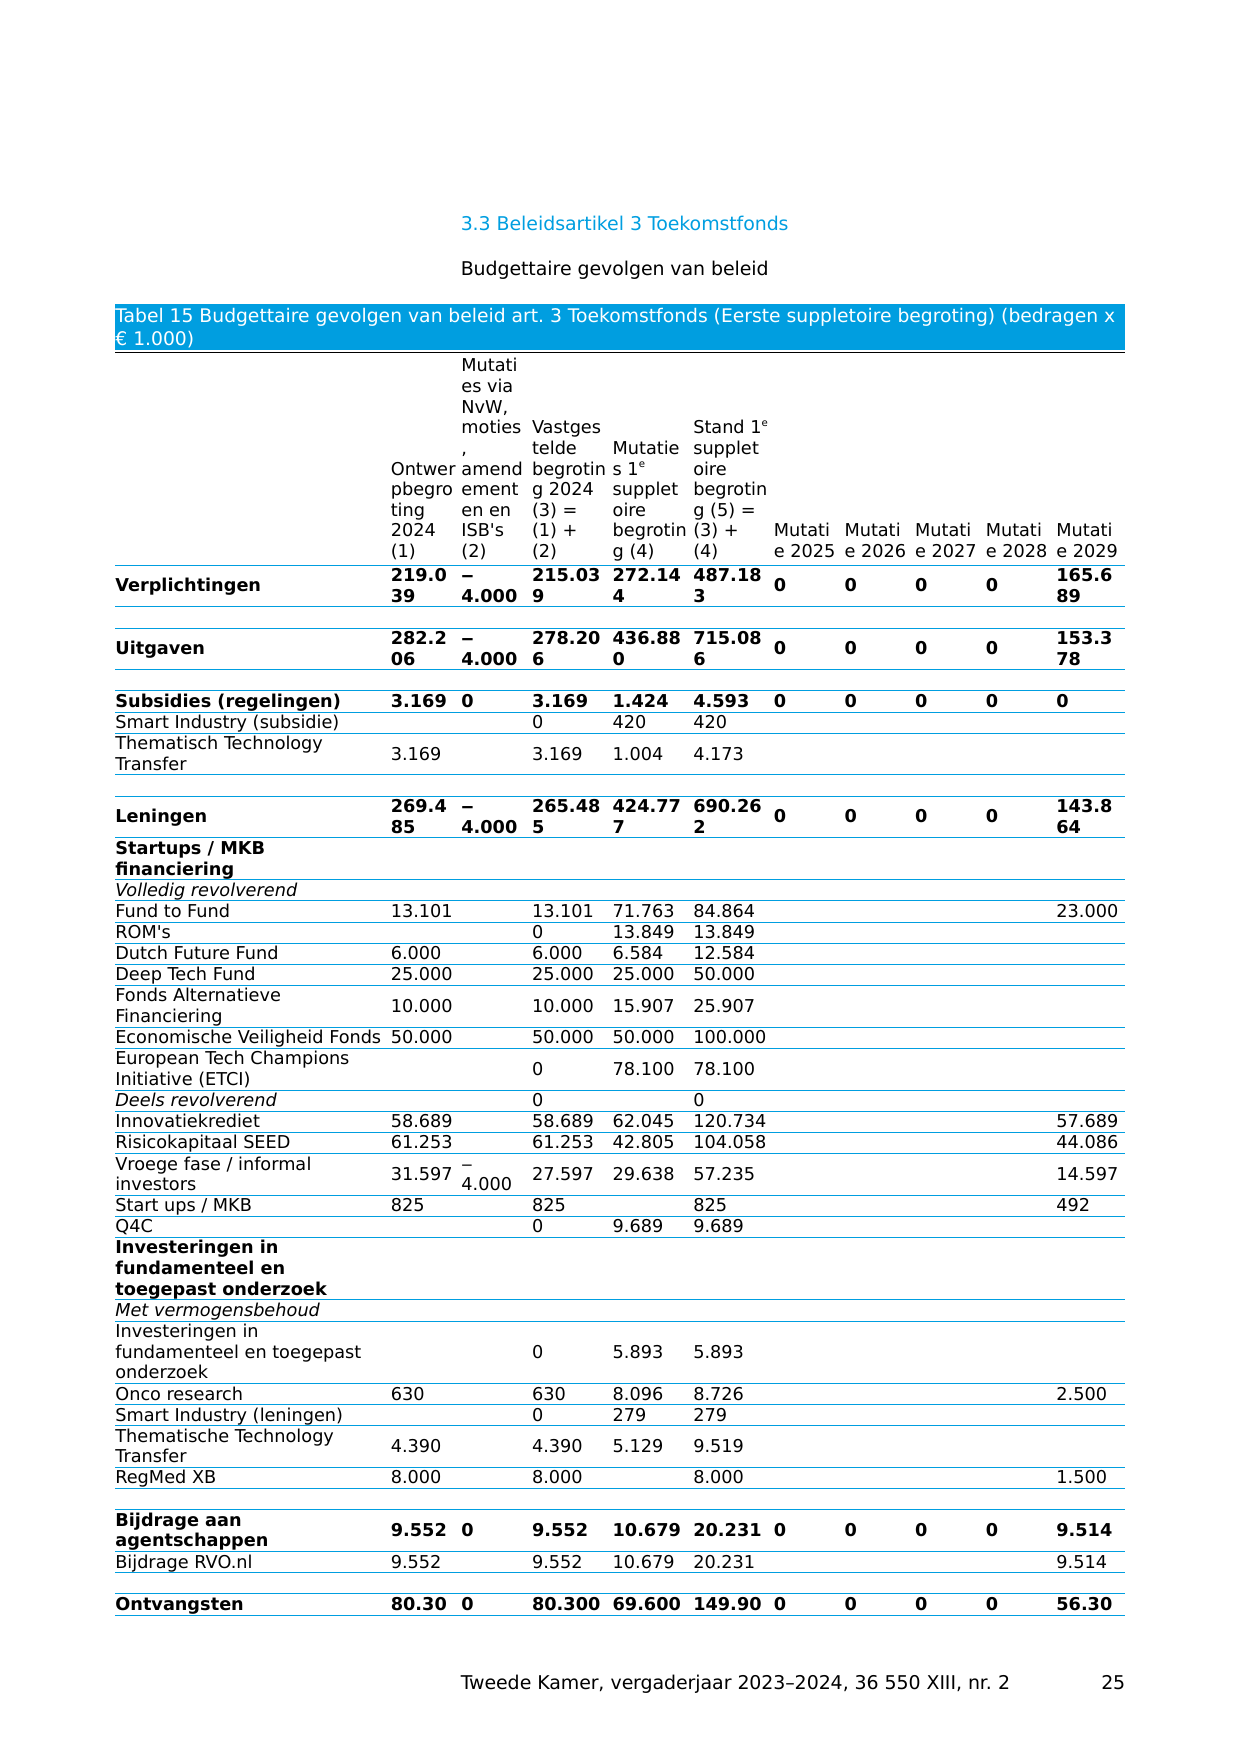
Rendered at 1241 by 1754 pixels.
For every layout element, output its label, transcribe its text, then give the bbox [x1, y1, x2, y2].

table_cell European Tech Champions Initiative (ETCI) [115, 1049, 388, 1089]
table_cell ‒ 4.000 [458, 629, 529, 669]
table_cell 57.235 [690, 1154, 771, 1195]
table_cell Mutaties via NvW, moties, amendementen en ISB's (2) [458, 353, 529, 564]
table_cell 0 [912, 691, 983, 711]
table_cell [912, 713, 983, 733]
table_cell [912, 965, 983, 985]
table_cell [1053, 1405, 1125, 1425]
table_cell [771, 838, 841, 879]
table_cell [771, 1238, 841, 1299]
table_cell [841, 607, 912, 627]
table_cell [771, 1091, 841, 1111]
table_cell 825 [529, 1196, 609, 1216]
table_cell [388, 1573, 458, 1593]
table_cell [690, 607, 771, 627]
table_cell [912, 1573, 983, 1593]
table_cell 1.500 [1053, 1468, 1125, 1488]
table_cell 8.000 [388, 1468, 458, 1488]
table_cell 0 [841, 566, 912, 606]
table_cell 9.689 [690, 1217, 771, 1237]
table_cell [388, 838, 458, 879]
table_cell [1053, 1091, 1125, 1111]
table_cell Leningen [115, 797, 388, 837]
table_cell [529, 880, 609, 900]
table_cell Deels revolverend [115, 1091, 388, 1111]
table_cell [912, 1384, 983, 1404]
table_cell [388, 1049, 458, 1089]
table_cell [610, 1091, 690, 1111]
table_cell 153.378 [1053, 629, 1125, 669]
title 3.3 Beleidsartikel 3 Toekomstfonds [461, 213, 1125, 235]
table_cell [458, 1322, 529, 1383]
table_cell [841, 1154, 912, 1195]
table_cell [1053, 986, 1125, 1027]
table_cell 487.183 [690, 566, 771, 606]
table_cell [983, 1028, 1053, 1048]
table_cell [841, 734, 912, 774]
table_cell RegMed XB [115, 1468, 388, 1488]
table_cell 61.253 [529, 1133, 609, 1153]
table_cell [841, 1133, 912, 1153]
table_cell [458, 670, 529, 690]
table_cell 9.514 [1053, 1510, 1125, 1551]
table_cell [912, 838, 983, 879]
table_cell Subsidies (regelingen) [115, 691, 388, 711]
table_cell [771, 1028, 841, 1048]
table_cell [771, 1322, 841, 1383]
table_cell 31.597 [388, 1154, 458, 1195]
table_cell [771, 1468, 841, 1488]
table_cell [771, 880, 841, 900]
table_cell [388, 880, 458, 900]
table_cell [610, 1196, 690, 1216]
table_cell [388, 1405, 458, 1425]
table_cell [912, 734, 983, 774]
table_cell 3.169 [388, 734, 458, 774]
table_cell [983, 1300, 1053, 1321]
table_cell [458, 1112, 529, 1132]
table_cell Q4C [115, 1217, 388, 1237]
table_cell [771, 1426, 841, 1467]
table_cell [458, 734, 529, 774]
table_cell [690, 838, 771, 879]
table_cell [983, 838, 1053, 879]
table_cell [912, 923, 983, 942]
table_cell 215.039 [529, 566, 609, 606]
table_cell [1053, 607, 1125, 627]
table_cell [529, 1300, 609, 1321]
table_cell [610, 670, 690, 690]
table_cell 0 [771, 691, 841, 711]
table_cell 8.000 [529, 1468, 609, 1488]
table_cell [983, 944, 1053, 964]
table_cell [912, 1426, 983, 1467]
table_cell 0 [529, 1091, 609, 1111]
table_cell 715.086 [690, 629, 771, 669]
table_cell Economische Veiligheid Fonds [115, 1028, 388, 1048]
table_cell [983, 965, 1053, 985]
table_cell [771, 1049, 841, 1089]
table_cell [841, 670, 912, 690]
table_cell [690, 880, 771, 900]
table_cell [771, 901, 841, 921]
table_cell 13.849 [610, 923, 690, 942]
table_cell [912, 901, 983, 921]
table_cell Mutatie 2029 [1053, 353, 1125, 564]
table_cell Fund to Fund [115, 901, 388, 921]
table_cell 825 [388, 1196, 458, 1216]
table_cell Volledig revolverend [115, 880, 388, 900]
table_cell 0 [983, 1510, 1053, 1551]
table_cell [458, 607, 529, 627]
table_cell [115, 775, 388, 796]
table_cell [388, 923, 458, 942]
table_cell [1053, 965, 1125, 985]
table_cell [912, 1028, 983, 1048]
table_cell 3.169 [529, 691, 609, 711]
table_cell [458, 880, 529, 900]
table_cell [983, 775, 1053, 796]
table_cell [388, 713, 458, 733]
table_cell [841, 944, 912, 964]
table_cell [610, 607, 690, 627]
table_cell [841, 1322, 912, 1383]
table_cell [115, 670, 388, 690]
table_cell [115, 607, 388, 627]
table_cell 10.000 [388, 986, 458, 1027]
table_cell 78.100 [690, 1049, 771, 1089]
table_cell Stand 1e suppletoire begroting (5) = (3) + (4) [690, 353, 771, 564]
table_cell 0 [690, 1091, 771, 1111]
table_cell Start ups / MKB [115, 1196, 388, 1216]
table_cell 0 [771, 1594, 841, 1614]
table_cell [771, 965, 841, 985]
table_cell 4.593 [690, 691, 771, 711]
table_cell [983, 923, 1053, 942]
table_cell [771, 734, 841, 774]
table_cell [841, 901, 912, 921]
table_cell [841, 1405, 912, 1425]
table_cell [983, 901, 1053, 921]
table_cell [912, 944, 983, 964]
table_cell 20.231 [690, 1510, 771, 1551]
table_cell 27.597 [529, 1154, 609, 1195]
table_cell 69.600 [610, 1594, 690, 1614]
table_cell 5.893 [610, 1322, 690, 1383]
table_cell [690, 1573, 771, 1593]
table_cell Fonds Alternatieve Financiering [115, 986, 388, 1027]
table_cell ROM's [115, 923, 388, 942]
table_cell [529, 670, 609, 690]
table_cell 8.726 [690, 1384, 771, 1404]
table_cell 0 [912, 1594, 983, 1614]
table_cell ‒ 4.000 [458, 566, 529, 606]
table_cell [771, 923, 841, 942]
table_cell 23.000 [1053, 901, 1125, 921]
table_cell Uitgaven [115, 629, 388, 669]
table_cell [529, 838, 609, 879]
table_cell Mutaties 1e suppletoire begroting (4) [610, 353, 690, 564]
table_cell [529, 775, 609, 796]
table_cell 61.253 [388, 1133, 458, 1153]
table_cell [912, 1405, 983, 1425]
table_cell [983, 1133, 1053, 1153]
table_cell [388, 607, 458, 627]
table_cell 279 [610, 1405, 690, 1425]
table_cell [458, 965, 529, 985]
table_cell [841, 1426, 912, 1467]
table_cell 100.000 [690, 1028, 771, 1048]
table_cell [610, 1573, 690, 1593]
table_cell [458, 838, 529, 879]
table_cell [458, 1552, 529, 1572]
table_cell 1.004 [610, 734, 690, 774]
table_cell [841, 1489, 912, 1509]
table_cell [983, 713, 1053, 733]
table_cell [388, 1322, 458, 1383]
table_cell [1053, 1028, 1125, 1048]
table_cell 80.300 [529, 1594, 609, 1614]
table_cell [983, 1091, 1053, 1111]
table_cell 0 [912, 629, 983, 669]
table_cell [458, 1426, 529, 1467]
table_cell [841, 965, 912, 985]
table_cell [771, 1133, 841, 1153]
table_cell [458, 923, 529, 942]
table_cell 1.424 [610, 691, 690, 711]
table_cell 13.849 [690, 923, 771, 942]
table_cell [771, 986, 841, 1027]
table_cell 9.519 [690, 1426, 771, 1467]
table_cell [912, 1133, 983, 1153]
table_cell 420 [690, 713, 771, 733]
table_cell [458, 1133, 529, 1153]
table_cell 4.390 [388, 1426, 458, 1467]
table_cell [771, 1300, 841, 1321]
table_cell [458, 1573, 529, 1593]
table_cell 104.058 [690, 1133, 771, 1153]
table_cell [983, 607, 1053, 627]
table_cell [983, 1238, 1053, 1299]
table_cell [458, 1468, 529, 1488]
table_cell 630 [388, 1384, 458, 1404]
table_cell 0 [841, 629, 912, 669]
table_cell Bijdrage RVO.nl [115, 1552, 388, 1572]
table_cell 0 [458, 1510, 529, 1551]
table_cell 10.679 [610, 1510, 690, 1551]
table_cell [458, 986, 529, 1027]
table_cell 0 [983, 566, 1053, 606]
table_cell Smart Industry (subsidie) [115, 713, 388, 733]
table_cell [912, 775, 983, 796]
table_cell 29.638 [610, 1154, 690, 1195]
table_cell 0 [841, 797, 912, 837]
table_cell 3.169 [529, 734, 609, 774]
table_cell 13.101 [529, 901, 609, 921]
table_cell [983, 1154, 1053, 1195]
table_cell 56.30 [1053, 1594, 1125, 1614]
table_cell 143.864 [1053, 797, 1125, 837]
table_cell [458, 1217, 529, 1237]
table_cell [983, 734, 1053, 774]
table_cell [1053, 1300, 1125, 1321]
table_cell [983, 1322, 1053, 1383]
table_cell [690, 1300, 771, 1321]
table_cell [983, 986, 1053, 1027]
table_cell [388, 1300, 458, 1321]
table_cell 420 [610, 713, 690, 733]
table_cell [841, 1112, 912, 1132]
table_cell [983, 1384, 1053, 1404]
table_cell [1053, 1217, 1125, 1237]
table_cell 3.169 [388, 691, 458, 711]
table_cell 42.805 [610, 1133, 690, 1153]
table_cell [983, 1405, 1053, 1425]
table_cell 50.000 [388, 1028, 458, 1048]
table_cell Mutatie 2025 [771, 353, 841, 564]
table_cell [610, 1489, 690, 1509]
table_cell 0 [458, 691, 529, 711]
table_cell [983, 1196, 1053, 1216]
table_cell [529, 1489, 609, 1509]
table_cell 436.880 [610, 629, 690, 669]
table_cell 20.231 [690, 1552, 771, 1572]
table_cell 9.552 [388, 1510, 458, 1551]
table_cell 9.514 [1053, 1552, 1125, 1572]
table_cell 424.777 [610, 797, 690, 837]
table_cell [983, 1489, 1053, 1509]
table_cell 0 [1053, 691, 1125, 711]
table_cell [610, 838, 690, 879]
table_cell 272.144 [610, 566, 690, 606]
table_cell [771, 607, 841, 627]
table_cell [841, 775, 912, 796]
table_cell 8.096 [610, 1384, 690, 1404]
table_cell [983, 880, 1053, 900]
table_cell 2.500 [1053, 1384, 1125, 1404]
table_cell [1053, 1426, 1125, 1467]
table_cell [458, 1028, 529, 1048]
table_cell 84.864 [690, 901, 771, 921]
table_cell 0 [529, 1405, 609, 1425]
table_cell 265.485 [529, 797, 609, 837]
table_cell [610, 775, 690, 796]
table_cell 0 [841, 1594, 912, 1614]
table_cell 0 [458, 1594, 529, 1614]
table_cell 13.101 [388, 901, 458, 921]
table_cell 219.039 [388, 566, 458, 606]
table_cell 62.045 [610, 1112, 690, 1132]
table_cell [388, 1238, 458, 1299]
table_cell [983, 1573, 1053, 1593]
table_cell 25.000 [529, 965, 609, 985]
table_cell [458, 1238, 529, 1299]
table_cell [912, 1322, 983, 1383]
table_cell [458, 901, 529, 921]
table_cell [912, 670, 983, 690]
table_cell 278.206 [529, 629, 609, 669]
table_cell [912, 1217, 983, 1237]
table_cell Ontvangsten [115, 1594, 388, 1614]
table_cell [912, 1049, 983, 1089]
table_cell [771, 775, 841, 796]
table_cell 50.000 [690, 965, 771, 985]
table_cell [912, 1154, 983, 1195]
table_cell 9.552 [529, 1552, 609, 1572]
table_cell [610, 880, 690, 900]
table_cell 6.000 [388, 944, 458, 964]
table_cell 25.000 [610, 965, 690, 985]
table_cell [690, 1238, 771, 1299]
table_cell 5.129 [610, 1426, 690, 1467]
table_cell [1053, 923, 1125, 942]
table_cell Vastgestelde begroting 2024 (3) = (1) + (2) [529, 353, 609, 564]
table_cell [912, 1489, 983, 1509]
table_cell 12.584 [690, 944, 771, 964]
table_cell [1053, 775, 1125, 796]
table_cell [690, 1489, 771, 1509]
table_cell [610, 1300, 690, 1321]
table_cell 58.689 [529, 1112, 609, 1132]
table_cell [529, 1573, 609, 1593]
table_cell [841, 1300, 912, 1321]
table_cell [458, 1300, 529, 1321]
table_cell [912, 986, 983, 1027]
table_cell 0 [912, 797, 983, 837]
table_cell 0 [841, 691, 912, 711]
table_cell 0 [529, 1217, 609, 1237]
table_cell [1053, 880, 1125, 900]
table_cell [458, 775, 529, 796]
table_cell [1053, 838, 1125, 879]
table_cell 149.90 [690, 1594, 771, 1614]
table_cell 0 [912, 1510, 983, 1551]
table_cell [983, 1552, 1053, 1572]
table_cell 0 [983, 1594, 1053, 1614]
table_cell [610, 1468, 690, 1488]
table_cell 5.893 [690, 1322, 771, 1383]
table_cell [388, 1217, 458, 1237]
table_cell Smart Industry (leningen) [115, 1405, 388, 1425]
table_cell 0 [771, 797, 841, 837]
table_cell 4.390 [529, 1426, 609, 1467]
table_cell [983, 1468, 1053, 1488]
table_cell 14.597 [1053, 1154, 1125, 1195]
table_cell [912, 1552, 983, 1572]
table_cell [1053, 1489, 1125, 1509]
table_cell [610, 1238, 690, 1299]
table_cell [841, 1028, 912, 1048]
table_cell Verplichtingen [115, 566, 388, 606]
table_cell [841, 1196, 912, 1216]
table_cell Vroege fase / informal investors [115, 1154, 388, 1195]
table_cell [841, 1552, 912, 1572]
table_cell [771, 1112, 841, 1132]
table_cell [1053, 670, 1125, 690]
table_cell 0 [529, 923, 609, 942]
table_cell [1053, 1322, 1125, 1383]
table_cell [388, 775, 458, 796]
table_cell [458, 1405, 529, 1425]
table_cell Bijdrage aan agentschappen [115, 1510, 388, 1551]
table_cell 8.000 [690, 1468, 771, 1488]
table_cell 6.584 [610, 944, 690, 964]
table_cell [529, 1238, 609, 1299]
table_cell 0 [912, 566, 983, 606]
table_cell 57.689 [1053, 1112, 1125, 1132]
table_cell Startups / MKB financiering [115, 838, 388, 879]
table_cell 58.689 [388, 1112, 458, 1132]
table_cell [912, 607, 983, 627]
table_cell Thematisch Technology Transfer [115, 734, 388, 774]
table_cell 44.086 [1053, 1133, 1125, 1153]
table_cell 165.689 [1053, 566, 1125, 606]
table_cell 71.763 [610, 901, 690, 921]
table_cell 15.907 [610, 986, 690, 1027]
table_cell [771, 1405, 841, 1425]
table_cell 80.30 [388, 1594, 458, 1614]
table_cell [771, 1384, 841, 1404]
table_cell [529, 607, 609, 627]
table_cell 0 [983, 629, 1053, 669]
table_cell [983, 1112, 1053, 1132]
table_cell 0 [771, 1510, 841, 1551]
table_cell 9.552 [529, 1510, 609, 1551]
table_cell [912, 1091, 983, 1111]
table_cell [771, 1217, 841, 1237]
table_cell 50.000 [529, 1028, 609, 1048]
table_cell Mutatie 2028 [983, 353, 1053, 564]
table_cell 0 [529, 1049, 609, 1089]
table_cell [771, 1196, 841, 1216]
table_cell 269.485 [388, 797, 458, 837]
table_cell [841, 1217, 912, 1237]
table_cell 0 [771, 566, 841, 606]
table_cell 282.206 [388, 629, 458, 669]
table_cell Ontwerpbegroting 2024 (1) [388, 353, 458, 564]
table_cell Mutatie 2027 [912, 353, 983, 564]
table_cell 50.000 [610, 1028, 690, 1048]
table_cell 25.907 [690, 986, 771, 1027]
table_cell 6.000 [529, 944, 609, 964]
table_cell Investeringen in fundamenteel en toegepast onderzoek [115, 1238, 388, 1299]
table_cell [841, 923, 912, 942]
table_cell [983, 1049, 1053, 1089]
table_cell [115, 1573, 388, 1593]
table_cell 0 [841, 1510, 912, 1551]
table_cell [912, 1112, 983, 1132]
table_cell [841, 838, 912, 879]
table_cell 10.679 [610, 1552, 690, 1572]
table_cell [912, 880, 983, 900]
table_cell [912, 1300, 983, 1321]
table_cell 0 [529, 713, 609, 733]
table_cell [388, 1489, 458, 1509]
table_cell 0 [983, 691, 1053, 711]
table_cell Mutatie 2026 [841, 353, 912, 564]
table_cell [771, 944, 841, 964]
table_cell Risicokapitaal SEED [115, 1133, 388, 1153]
table_cell 0 [529, 1322, 609, 1383]
table_cell 78.100 [610, 1049, 690, 1089]
table_cell Thematische Technology Transfer [115, 1426, 388, 1467]
table_cell [1053, 1573, 1125, 1593]
table_cell [841, 1384, 912, 1404]
table_cell [771, 1154, 841, 1195]
table_cell 690.262 [690, 797, 771, 837]
table_cell [983, 1217, 1053, 1237]
table_cell ‒ 4.000 [458, 1154, 529, 1195]
table_cell [841, 1573, 912, 1593]
table_cell [841, 1468, 912, 1488]
table_cell [1053, 734, 1125, 774]
table_cell 825 [690, 1196, 771, 1216]
table_cell [388, 670, 458, 690]
table_cell Innovatiekrediet [115, 1112, 388, 1132]
table_cell 9.552 [388, 1552, 458, 1572]
table_cell [841, 1238, 912, 1299]
table_cell Deep Tech Fund [115, 965, 388, 985]
table_cell 10.000 [529, 986, 609, 1027]
table_cell [841, 986, 912, 1027]
table_cell [841, 1049, 912, 1089]
table_cell 492 [1053, 1196, 1125, 1216]
title Budgettaire gevolgen van beleid [461, 258, 1125, 280]
table_cell [458, 1196, 529, 1216]
table_cell [458, 1384, 529, 1404]
table_cell [983, 670, 1053, 690]
table_cell [841, 1091, 912, 1111]
table_cell [771, 713, 841, 733]
table_cell Met vermogensbehoud [115, 1300, 388, 1321]
table_cell [458, 1489, 529, 1509]
table_cell [1053, 1238, 1125, 1299]
table_cell [115, 1489, 388, 1509]
table_cell [912, 1238, 983, 1299]
table_cell 630 [529, 1384, 609, 1404]
table_cell ‒ 4.000 [458, 797, 529, 837]
table_cell [458, 944, 529, 964]
table_cell [458, 713, 529, 733]
table_cell [690, 670, 771, 690]
table_cell 120.734 [690, 1112, 771, 1132]
table_cell [690, 775, 771, 796]
table_cell 0 [771, 629, 841, 669]
table_cell [841, 880, 912, 900]
table_cell [1053, 713, 1125, 733]
table_cell 4.173 [690, 734, 771, 774]
table_cell Dutch Future Fund [115, 944, 388, 964]
table_cell [388, 1091, 458, 1111]
table_cell [912, 1468, 983, 1488]
table_cell [458, 1049, 529, 1089]
table_cell [771, 1552, 841, 1572]
table_cell [115, 353, 388, 564]
table_cell [1053, 1049, 1125, 1089]
table_cell 9.689 [610, 1217, 690, 1237]
table_cell 279 [690, 1405, 771, 1425]
table_cell Onco research [115, 1384, 388, 1404]
table_cell 0 [983, 797, 1053, 837]
table_cell [912, 1196, 983, 1216]
table_cell [771, 1573, 841, 1593]
table_cell [1053, 944, 1125, 964]
table_cell 25.000 [388, 965, 458, 985]
table_cell [983, 1426, 1053, 1467]
table_cell [771, 1489, 841, 1509]
table_cell [841, 713, 912, 733]
table_cell [458, 1091, 529, 1111]
table_cell Investeringen in fundamenteel en toegepast onderzoek [115, 1322, 388, 1383]
table_cell [771, 670, 841, 690]
